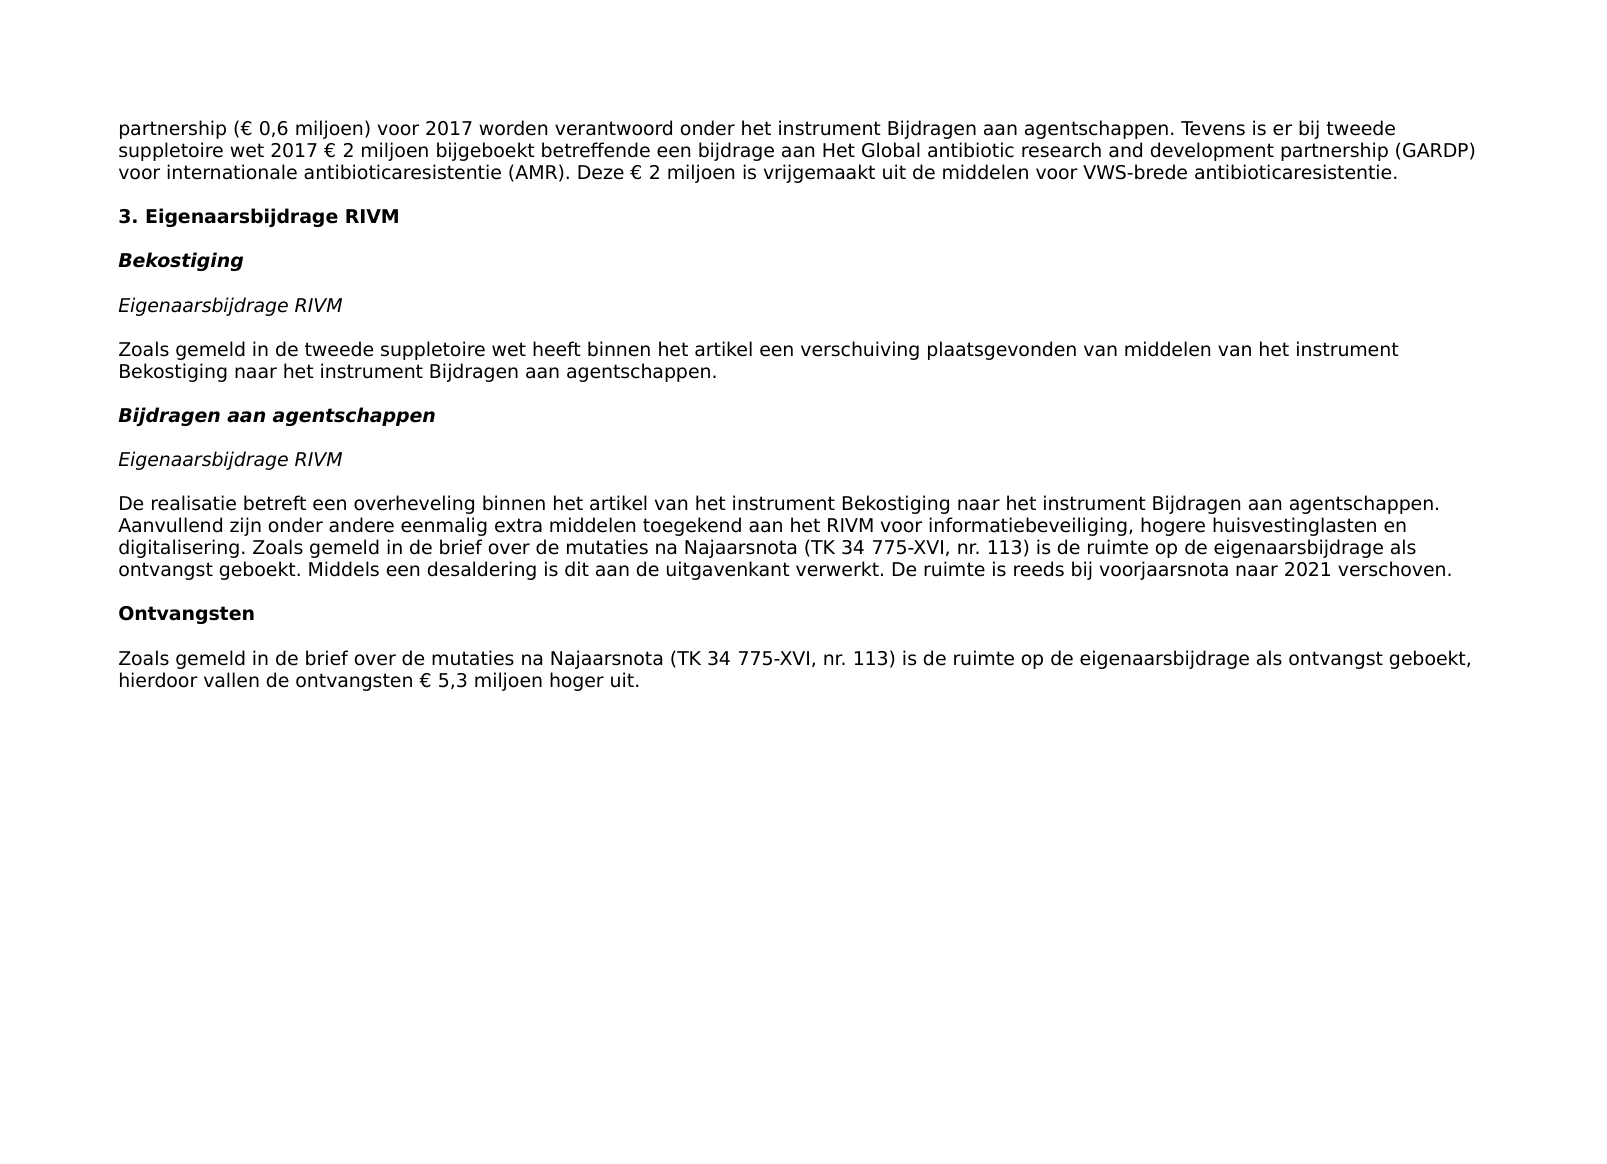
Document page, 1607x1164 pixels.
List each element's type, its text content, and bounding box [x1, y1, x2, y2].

subtitle 3. Eigenaarsbijdrage RIVM [118, 206, 1488, 228]
text De realisatie betreft een overheveling binnen het artikel van het instrument Bekostiging naar het instrument Bijdragen aan agentschappen. Aanvullend zijn onder andere eenmalig extra middelen toegekend aan het RIVM voor informatiebeveiliging, hogere huisvestinglasten en digitalisering. Zoals gemeld in de brief over de mutaties na Najaarsnota (TK 34 775-XVI, nr. 113) is de ruimte op de eigenaarsbijdrage als ontvangst geboekt. Middels een desaldering is dit aan de uitgavenkant verwerkt. De ruimte is reeds bij voorjaarsnota naar 2021 verschoven. [118, 493, 1488, 581]
subtitle Eigenaarsbijdrage RIVM [118, 294, 1488, 317]
text partnership (€ 0,6 miljoen) voor 2017 worden verantwoord onder het instrument Bijdragen aan agentschappen. Tevens is er bij tweede suppletoire wet 2017 € 2 miljoen bijgeboekt betreffende een bijdrage aan Het Global antibiotic research and development partnership (GARDP) voor internationale antibioticaresistentie (AMR). Deze € 2 miljoen is vrijgemaakt uit de middelen voor VWS-brede antibioticaresistentie. [118, 118, 1488, 184]
subtitle Ontvangsten [118, 603, 1488, 625]
text Zoals gemeld in de brief over de mutaties na Najaarsnota (TK 34 775-XVI, nr. 113) is de ruimte op de eigenaarsbijdrage als ontvangst geboekt, hierdoor vallen de ontvangsten € 5,3 miljoen hoger uit. [118, 647, 1488, 691]
text Zoals gemeld in de tweede suppletoire wet heeft binnen het artikel een verschuiving plaatsgevonden van middelen van het instrument Bekostiging naar het instrument Bijdragen aan agentschappen. [118, 339, 1488, 383]
subtitle Bijdragen aan agentschappen [118, 405, 1488, 427]
subtitle Bekostiging [118, 250, 1488, 272]
subtitle Eigenaarsbijdrage RIVM [118, 449, 1488, 471]
